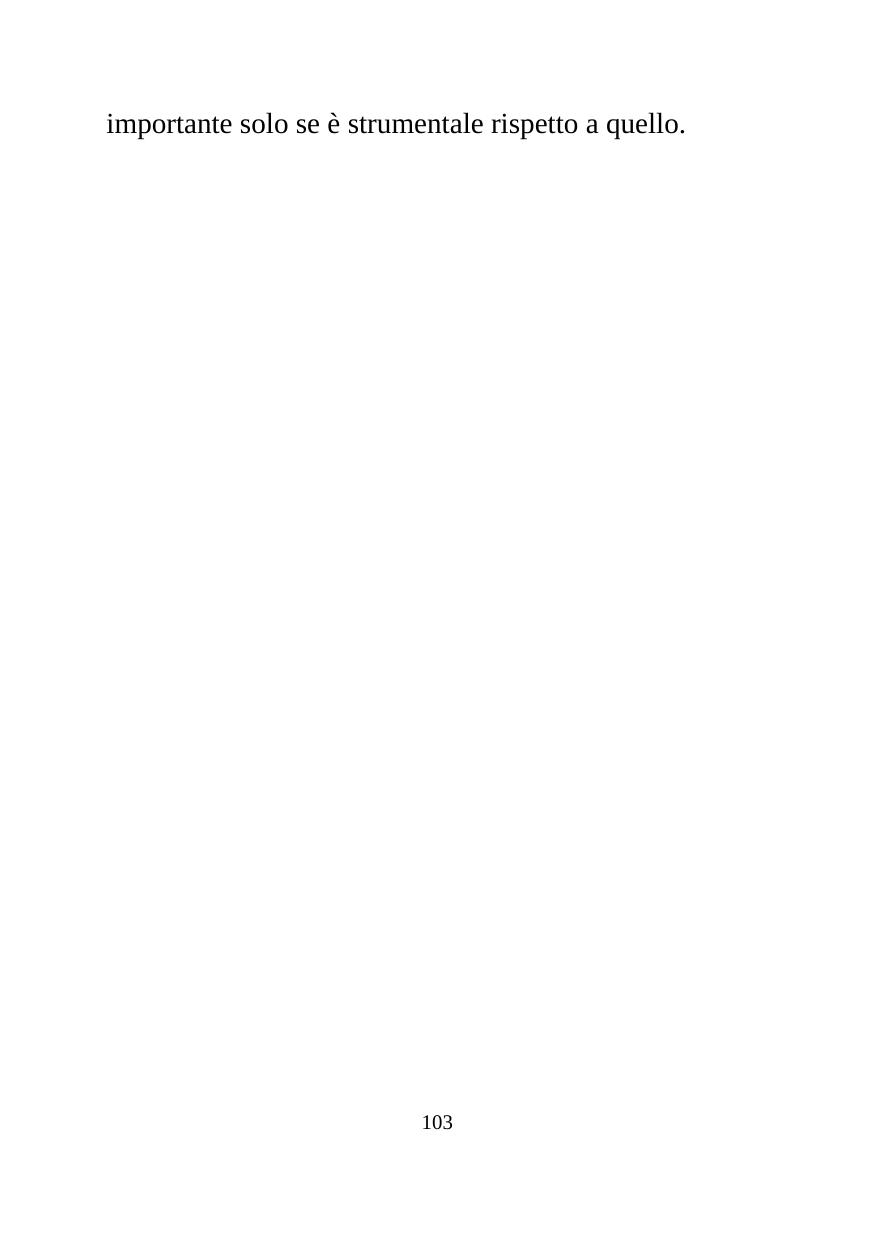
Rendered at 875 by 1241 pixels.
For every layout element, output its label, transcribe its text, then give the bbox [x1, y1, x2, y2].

text importante solo se è strumentale rispetto a quello. [106, 106, 768, 140]
